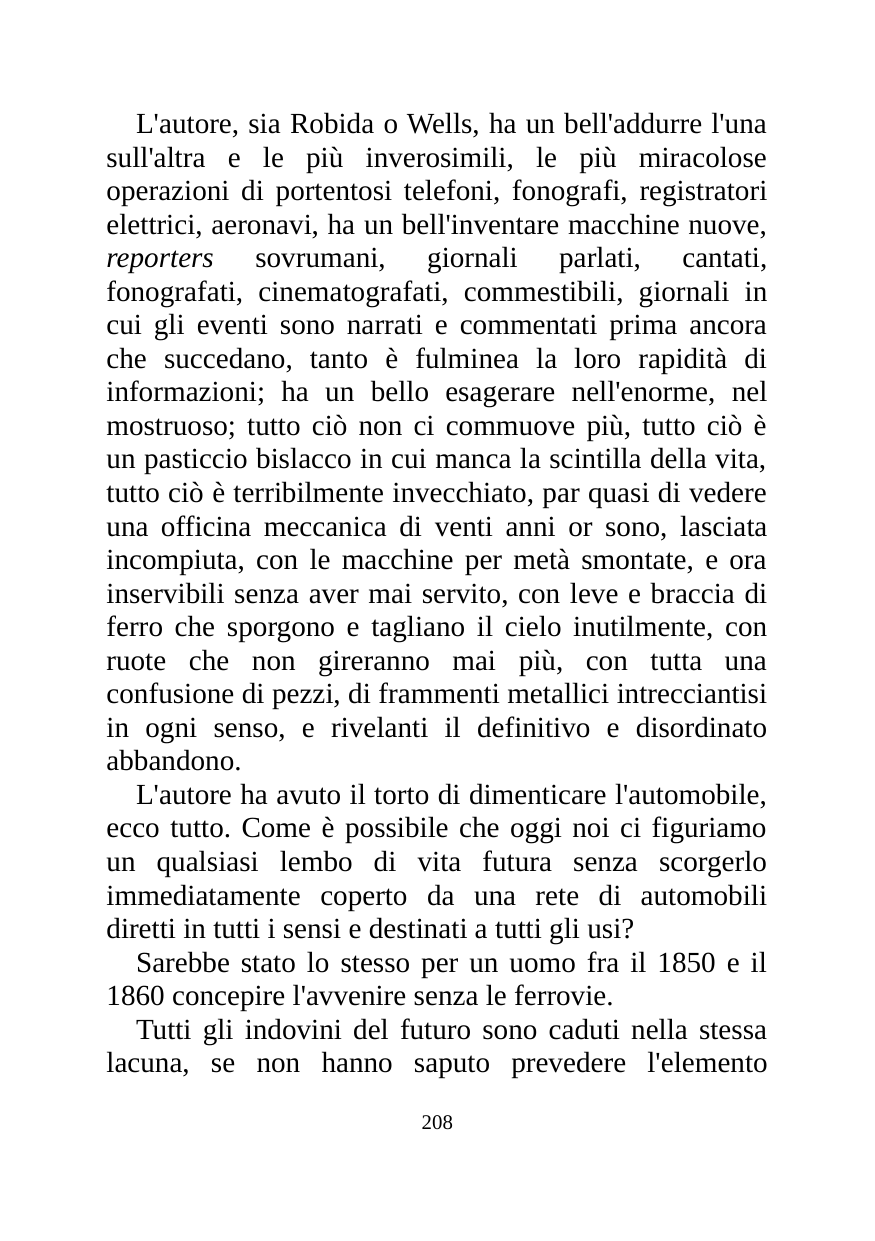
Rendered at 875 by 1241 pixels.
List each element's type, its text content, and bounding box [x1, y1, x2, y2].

text Sarebbe stato lo stesso per un uomo fra il 1850 e il 1860 concepire l'avvenire senza le ferrovie. [106, 945, 768, 1012]
text L'autore ha avuto il torto di dimenticare l'automobile, ecco tutto. Come è possibile che oggi noi ci figuriamo un qualsiasi lembo di vita futura senza scorgerlo immediatamente coperto da una rete di automobili diretti in tutti i sensi e destinati a tutti gli usi? [106, 777, 768, 945]
text Tutti gli indovini del futuro sono caduti nella stessa lacuna, se non hanno saputo prevedere l'elemento [106, 1012, 768, 1079]
text L'autore, sia Robida o Wells, ha un bell'addurre l'una sull'altra e le più inverosimili, le più miracolose operazioni di portentosi telefoni, fonografi, registratori elettrici, aeronavi, ha un bell'inventare macchine nuove, reporters sovrumani, giornali parlati, cantati, fonografati, cinematografati, commestibili, giornali in cui gli eventi sono narrati e commentati prima ancora che succedano, tanto è fulminea la loro rapidità di informazioni; ha un bello esagerare nell'enorme, nel mostruoso; tutto ciò non ci commuove più, tutto ciò è un pasticcio bislacco in cui manca la scintilla della vita, tutto ciò è terribilmente invecchiato, par quasi di vedere una officina meccanica di venti anni or sono, lasciata incompiuta, con le macchine per metà smontate, e ora inservibili senza aver mai servito, con leve e braccia di ferro che sporgono e tagliano il cielo inutilmente, con ruote che non gireranno mai più, con tutta una confusione di pezzi, di frammenti metallici intrecciantisi in ogni senso, e rivelanti il definitivo e disordinato abbandono. [106, 106, 768, 777]
